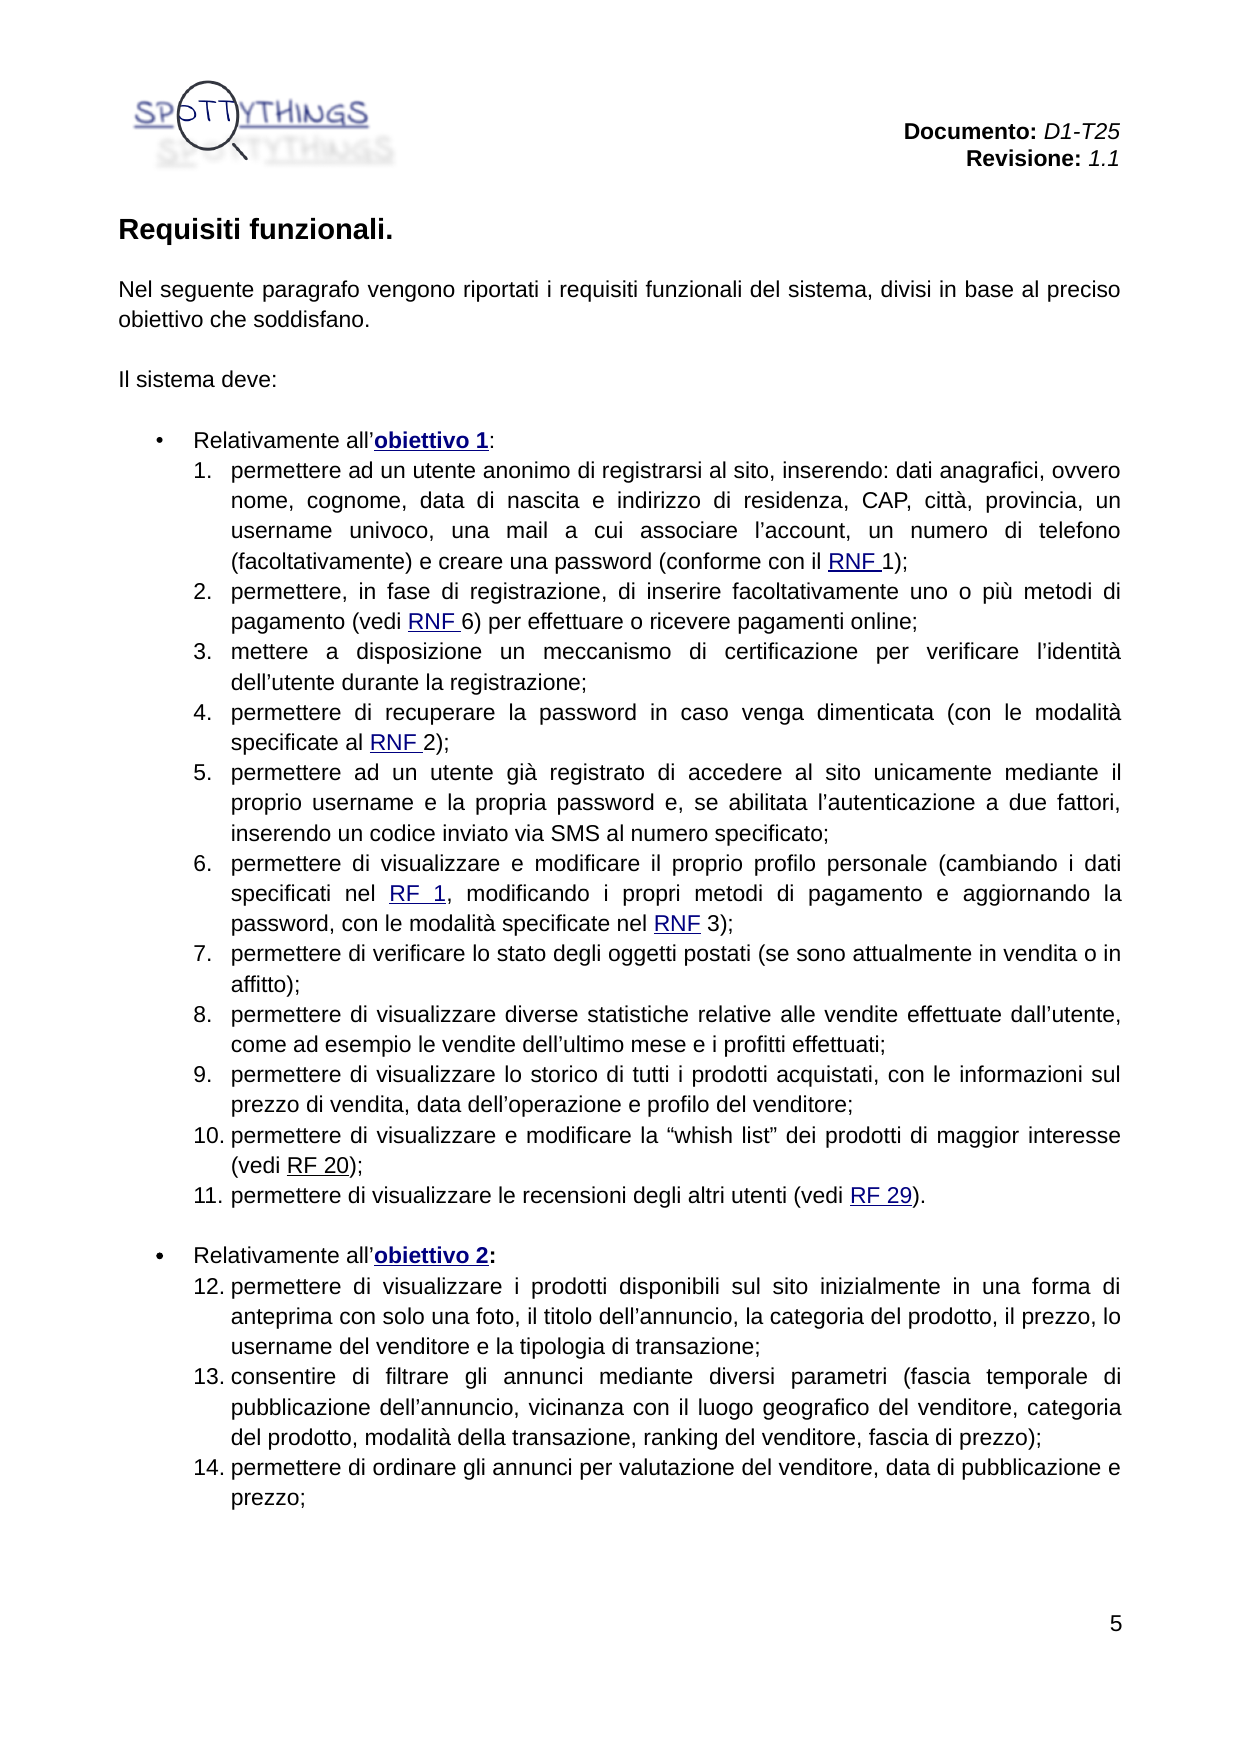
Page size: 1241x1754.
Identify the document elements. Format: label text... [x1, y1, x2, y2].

list permettere di visualizzare le recensioni degli altri utenti (vedi RF 29). [193, 1182, 1122, 1208]
list permettere ad un utente già registrato di accedere al sito unicamente mediante il proprio username e la propria password e, se abilitata l’autenticazione a due fattori, inserendo un codice inviato via SMS al numero specificato; [193, 759, 1122, 846]
list mettere a disposizione un meccanismo di certificazione per verificare l’identità dell’utente durante la registrazione; [193, 638, 1122, 695]
list permettere di visualizzare i prodotti disponibili sul sito inizialmente in una forma di anteprima con solo una foto, il titolo dell’annuncio, la categoria del prodotto, il prezzo, lo username del venditore e la tipologia di transazione; [193, 1273, 1122, 1359]
picture [123, 73, 399, 187]
list permettere ad un utente anonimo di registrarsi al sito, inserendo: dati anagrafici, ovvero nome, cognome, data di nascita e indirizzo di residenza, CAP, città, provincia, un username univoco, una mail a cui associare l’account, un numero di telefono (facoltativamente) e creare una password (conforme con il RNF 1); [193, 457, 1122, 574]
list Relativamente all’obiettivo 1: [156, 427, 1122, 453]
list permettere di visualizzare e modificare la “whish list” dei prodotti di maggior interesse (vedi RF 20); [193, 1122, 1122, 1178]
list permettere di ordinare gli annunci per valutazione del venditore, data di pubblicazione e prezzo; [193, 1454, 1122, 1511]
text Il sistema deve: [118, 366, 1122, 393]
list permettere, in fase di registrazione, di inserire facoltativamente uno o più metodi di pagamento (vedi RNF 6) per effettuare o ricevere pagamenti online; [193, 578, 1122, 634]
list permettere di recuperare la password in caso venga dimenticata (con le modalità specificate al RNF 2); [193, 699, 1122, 755]
subtitle Requisiti funzionali. [118, 212, 1122, 246]
list permettere di visualizzare lo storico di tutti i prodotti acquistati, con le informazioni sul prezzo di vendita, data dell’operazione e profilo del venditore; [193, 1061, 1122, 1118]
list Relativamente all’obiettivo 2: [156, 1242, 1122, 1269]
text Nel seguente paragrafo vengono riportati i requisiti funzionali del sistema, divisi in base al preciso obiettivo che soddisfano. [118, 276, 1122, 332]
list consentire di filtrare gli annunci mediante diversi parametri (fascia temporale di pubblicazione dell’annuncio, vicinanza con il luogo geografico del venditore, categoria del prodotto, modalità della transazione, ranking del venditore, fascia di prezzo); [193, 1363, 1122, 1450]
list permettere di visualizzare e modificare il proprio profilo personale (cambiando i dati specificati nel RF 1, modificando i propri metodi di pagamento e aggiornando la password, con le modalità specificate nel RNF 3); [193, 850, 1122, 937]
list permettere di verificare lo stato degli oggetti postati (se sono attualmente in vendita o in affitto); [193, 940, 1122, 997]
list permettere di visualizzare diverse statistiche relative alle vendite effettuate dall’utente, come ad esempio le vendite dell’ultimo mese e i profitti effettuati; [193, 1001, 1122, 1057]
